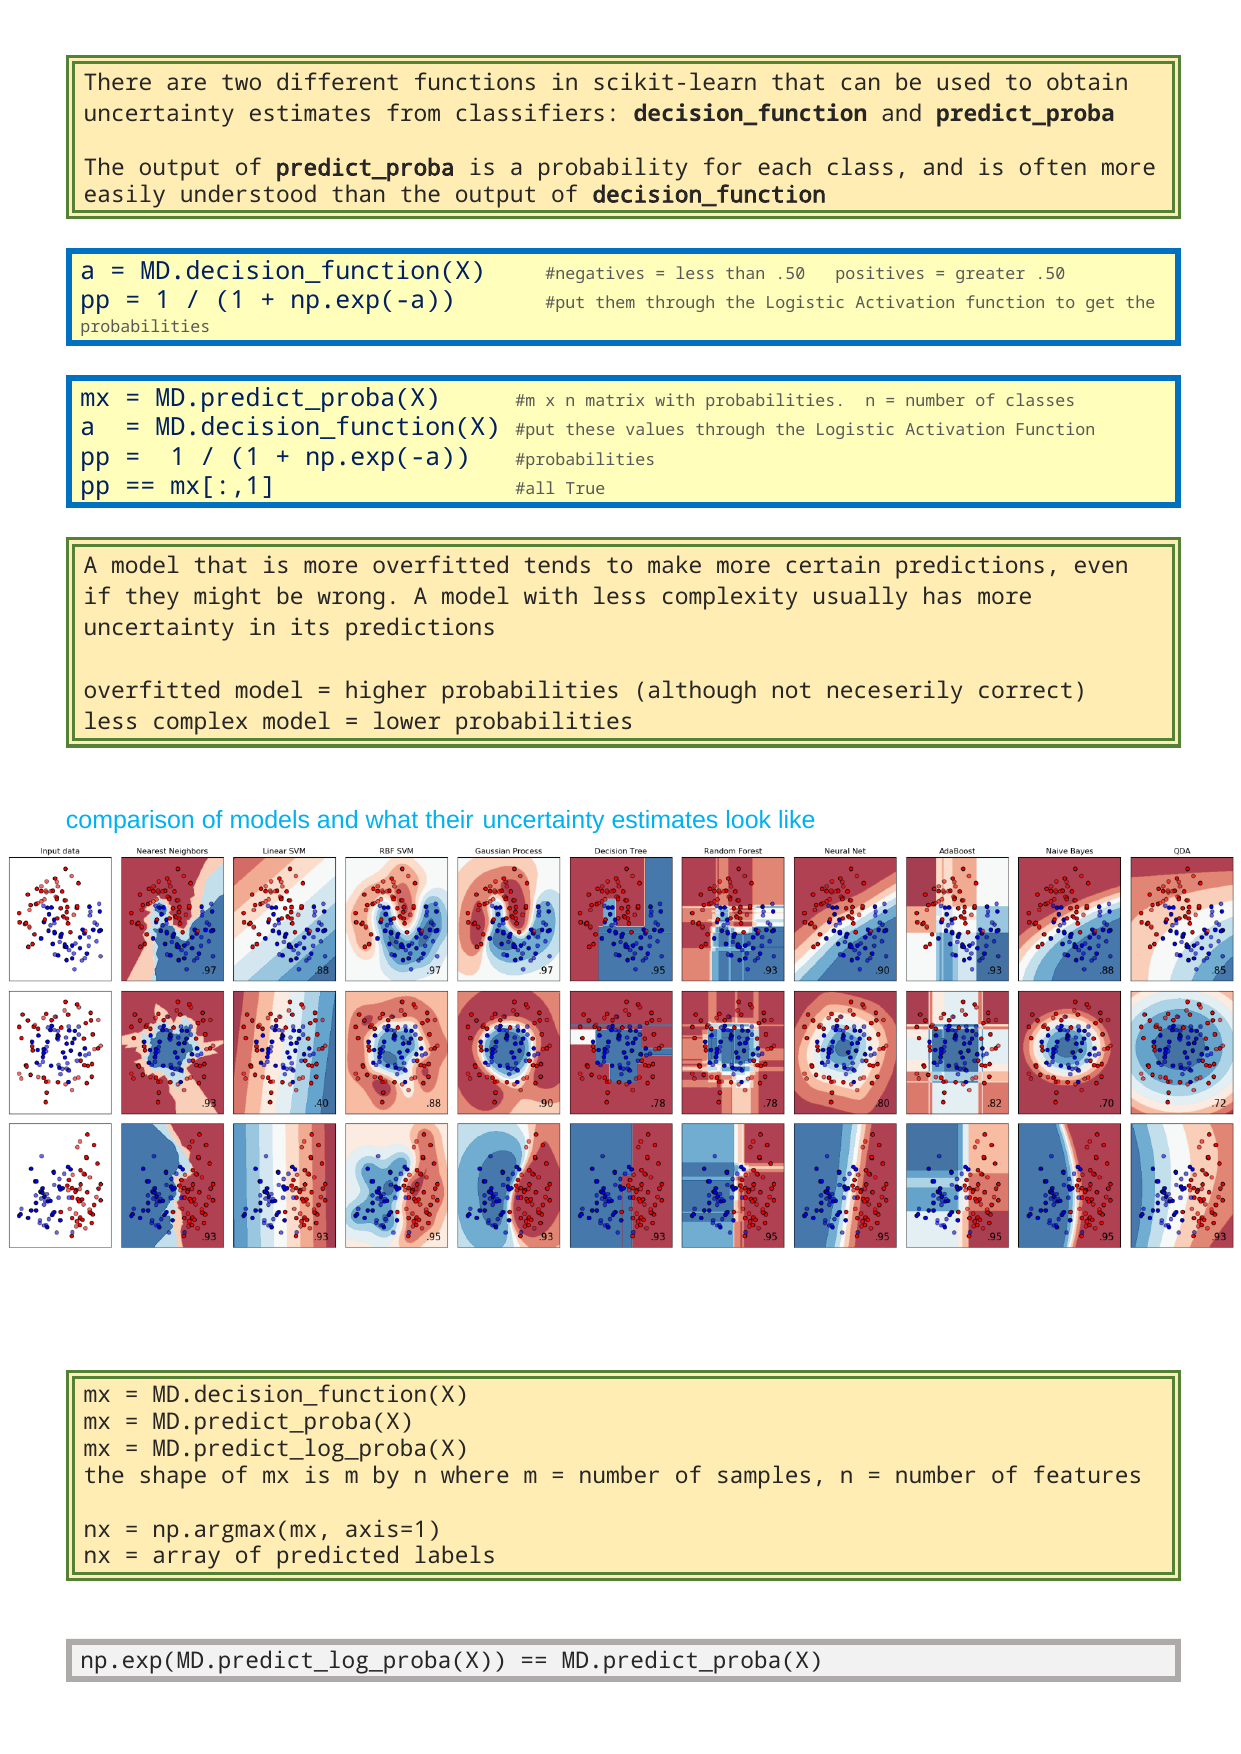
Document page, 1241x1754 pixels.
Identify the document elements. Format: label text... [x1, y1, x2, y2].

text the shape of mx is m by n where m = number of samples, n = number of features [75, 1451, 1172, 1477]
text nx = np.argmax(mx, axis=1) [75, 1504, 1172, 1531]
text a = MD.decision_function(X) #put these values through the Logistic Activation Function [72, 404, 1175, 433]
text The output of predict_proba is a probability for each class, and is often more easily understood than the output of decision_function [69, 143, 1178, 216]
text pp == mx[:,1] #all True [72, 463, 1175, 502]
text overfitted model = higher probabilities (although not neceserily correct) [75, 662, 1172, 693]
text pp = 1 / (1 + np.exp(-a)) #put them through the Logistic Activation function to get the probabilities [72, 277, 1175, 340]
text less complex model = lower probabilities [69, 693, 1178, 744]
text A model that is more overfitted tends to make more certain predictions, even if they might be wrong. A model with less complexity usually has more uncertainty in its predictions [69, 540, 1178, 631]
text mx = MD.predict_log_proba(X) [75, 1424, 1172, 1451]
picture [0, 841, 1241, 1255]
text np.exp(MD.predict_log_proba(X)) == MD.predict_proba(X) [72, 1645, 1175, 1676]
text pp = 1 / (1 + np.exp(-a)) #probabilities [72, 433, 1175, 463]
text mx = MD.decision_function(X) [69, 1373, 1178, 1397]
title comparison of models and what their uncertainty estimates look like [66, 805, 1181, 834]
text a = MD.decision_function(X) #negatives = less than .50 positives = greater .50 [72, 254, 1175, 277]
text nx = array of predicted labels [69, 1531, 1178, 1578]
text There are two different functions in scikit-learn that can be used to obtain uncertainty estimates from classifiers: decision_function and predict_proba [69, 58, 1178, 117]
text mx = MD.predict_proba(X) #m x n matrix with probabilities. n = number of classes [72, 381, 1175, 404]
text mx = MD.predict_proba(X) [75, 1397, 1172, 1424]
